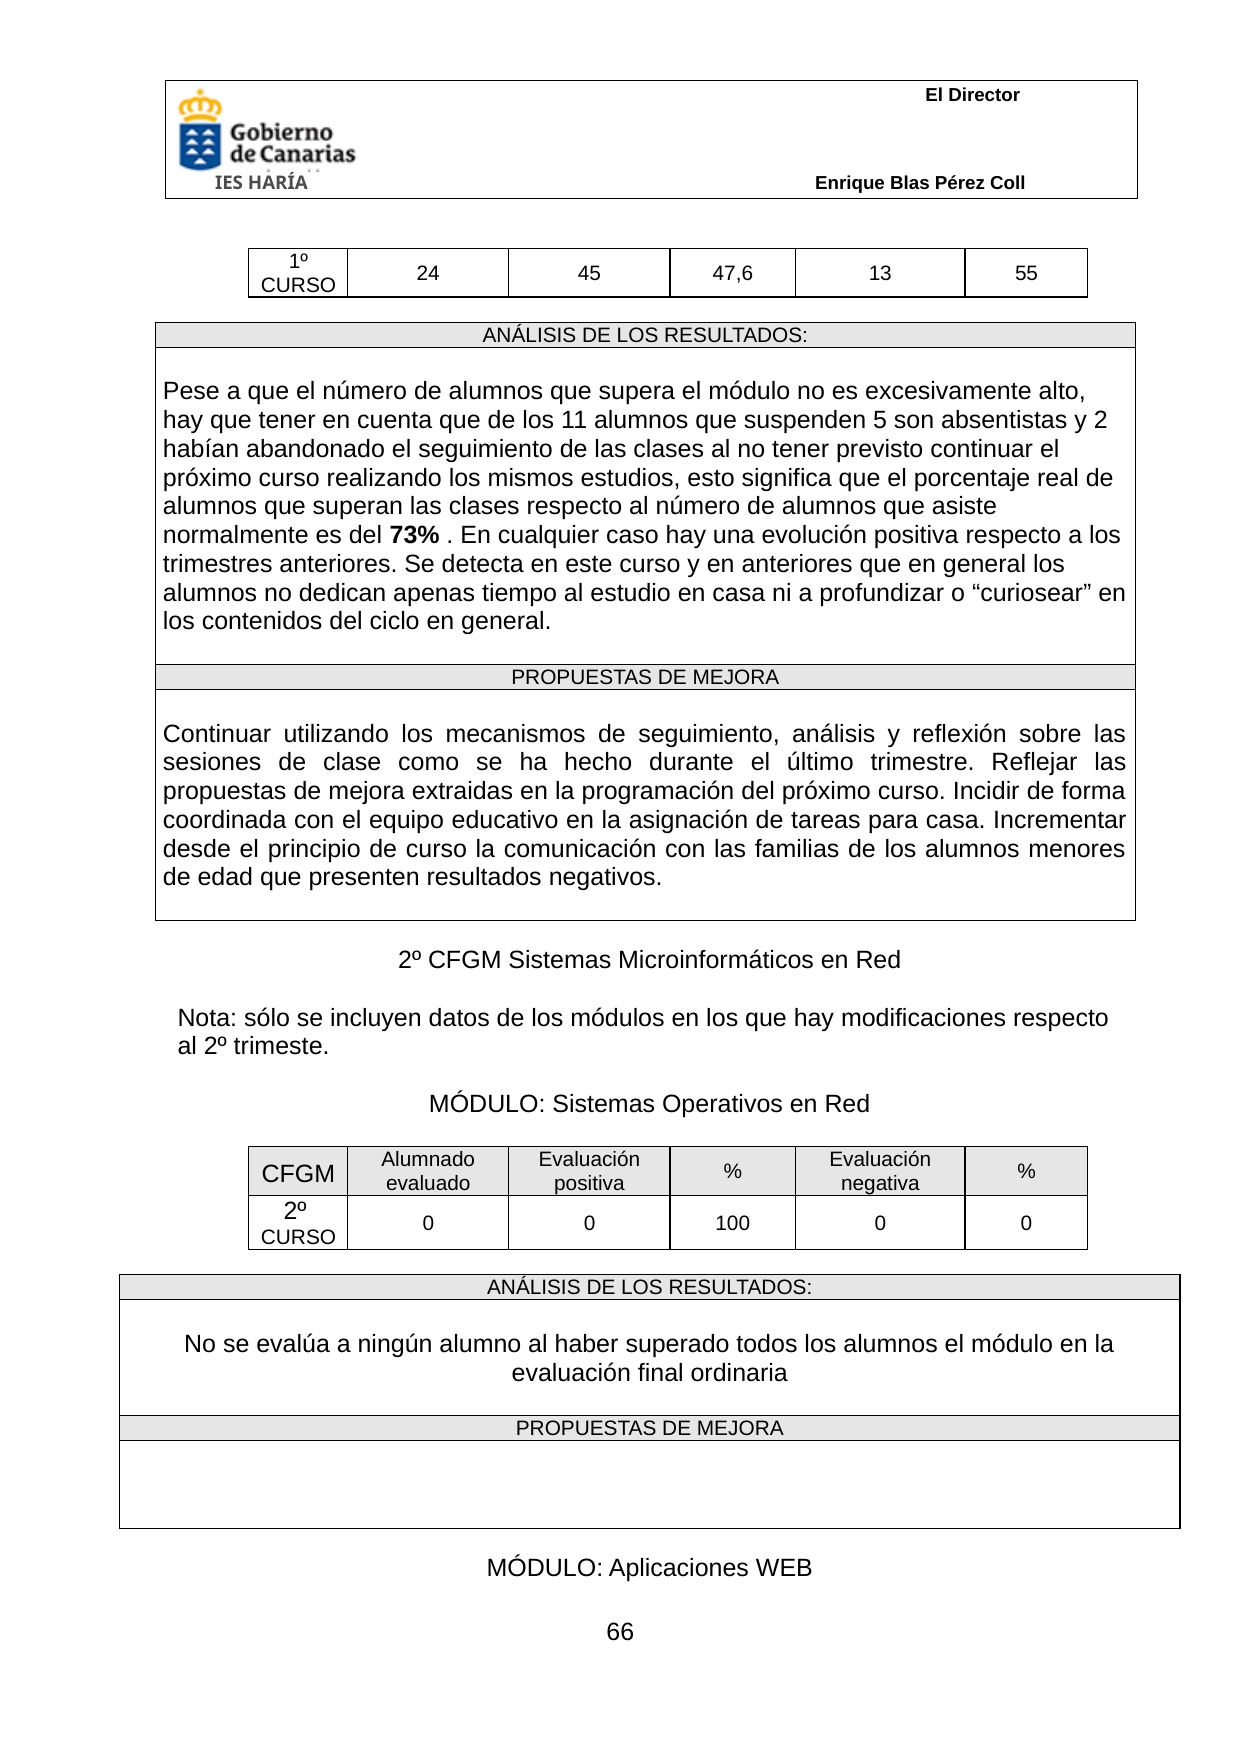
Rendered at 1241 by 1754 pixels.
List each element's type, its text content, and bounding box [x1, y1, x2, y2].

table_cell Continuar utilizando los mecanismos de seguimiento, análisis y reflexión sobre las sesiones de clase como se ha hecho durante el último trimestre. Reflejar las propuestas de mejora extraidas en la programación del próximo curso. Incidir de forma coordinada con el equipo educativo en la asignación de tareas para casa. Incrementar desde el principio de curso la comunicación con las familias de los alumnos menores de edad que presenten resultados negativos. [156, 690, 1135, 920]
table_cell 45 [509, 249, 669, 296]
table_cell 0 [796, 1196, 964, 1249]
text Nota: sólo se incluyen datos de los módulos en los que hay modificaciones respecto al 2º trimeste. [177, 1002, 1122, 1060]
table_cell 2º CURSO [249, 1196, 347, 1249]
table_header ANÁLISIS DE LOS RESULTADOS: [120, 1275, 1179, 1299]
table_cell 13 [796, 249, 964, 296]
text 2º CFGM Sistemas Microinformáticos en Red [177, 945, 1122, 974]
table_cell 1º CURSO [249, 249, 347, 296]
table_header Evaluación negativa [796, 1147, 964, 1195]
table_cell 55 [966, 249, 1087, 296]
table_cell PROPUESTAS DE MEJORA [120, 1416, 1179, 1440]
table_cell No se evalúa a ningún alumno al haber superado todos los alumnos el módulo en la evaluación final ordinaria [120, 1300, 1179, 1415]
table_cell 0 [966, 1196, 1087, 1249]
text MÓDULO: Sistemas Operativos en Red [177, 1089, 1122, 1117]
table_header % [671, 1147, 795, 1195]
table_cell 47,6 [671, 249, 795, 296]
table_cell 24 [348, 249, 508, 296]
table_cell 0 [348, 1196, 508, 1249]
table_header CFGM [249, 1147, 347, 1195]
text MÓDULO: Aplicaciones WEB [177, 1552, 1122, 1581]
picture [173, 85, 359, 172]
table_header % [966, 1147, 1087, 1195]
table_cell 100 [671, 1196, 795, 1249]
table_cell Pese a que el número de alumnos que supera el módulo no es excesivamente alto, hay que tener en cuenta que de los 11 alumnos que suspenden 5 son absentistas y 2 habían abandonado el seguimiento de las clases al no tener previsto continuar el próximo curso realizando los mismos estudios, esto significa que el porcentaje real de alumnos que superan las clases respecto al número de alumnos que asiste normalmente es del 73% . En cualquier caso hay una evolución positiva respecto a los trimestres anteriores. Se detecta en este curso y en anteriores que en general los alumnos no dedican apenas tiempo al estudio en casa ni a profundizar o “curiosear” en los contenidos del ciclo en general. [156, 348, 1135, 664]
table_cell [120, 1441, 1179, 1527]
table_header ANÁLISIS DE LOS RESULTADOS: [156, 323, 1135, 347]
table_header Evaluación positiva [509, 1147, 669, 1195]
table_cell PROPUESTAS DE MEJORA [156, 665, 1135, 689]
table_cell 0 [509, 1196, 669, 1249]
table_header Alumnado evaluado [348, 1147, 508, 1195]
